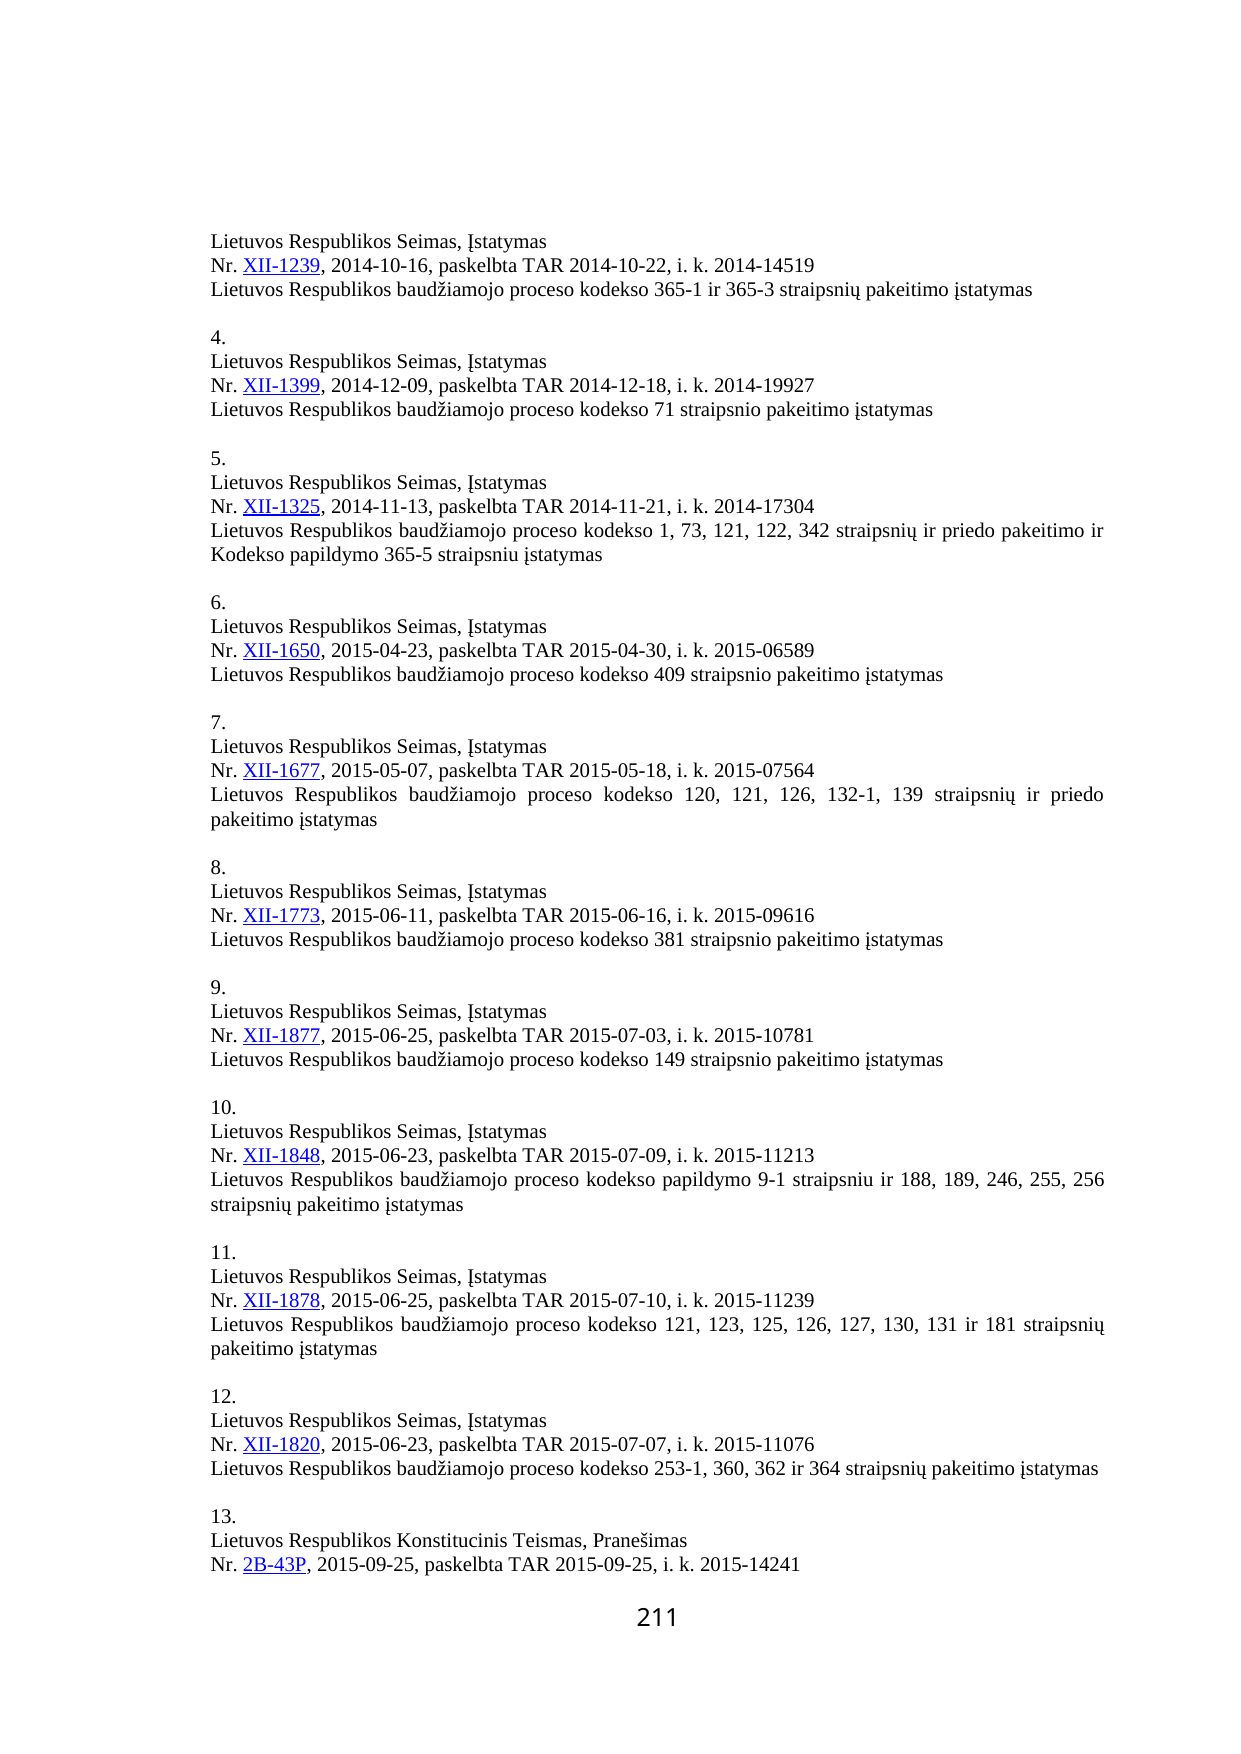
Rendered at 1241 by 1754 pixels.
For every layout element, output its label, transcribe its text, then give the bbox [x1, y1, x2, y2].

text Lietuvos Respublikos baudžiamojo proceso kodekso 365-1 ir 365-3 straipsnių pakeitimo įstatymas [210, 277, 1105, 301]
text Nr. XII-1325, 2014-11-13, paskelbta TAR 2014-11-21, i. k. 2014-17304 [210, 494, 1105, 518]
text Lietuvos Respublikos Seimas, Įstatymas [210, 1119, 1105, 1143]
text Lietuvos Respublikos baudžiamojo proceso kodekso 409 straipsnio pakeitimo įstatymas [210, 662, 1105, 686]
text Nr. XII-1773, 2015-06-11, paskelbta TAR 2015-06-16, i. k. 2015-09616 [210, 903, 1105, 927]
text Nr. XII-1239, 2014-10-16, paskelbta TAR 2014-10-22, i. k. 2014-14519 [210, 253, 1105, 277]
text Lietuvos Respublikos baudžiamojo proceso kodekso 121, 123, 125, 126, 127, 130, 131 ir 181 straipsnių pakeitimo įstatymas [210, 1312, 1105, 1360]
text Lietuvos Respublikos baudžiamojo proceso kodekso 1, 73, 121, 122, 342 straipsnių ir priedo pakeitimo ir Kodekso papildymo 365-5 straipsniu įstatymas [210, 518, 1105, 566]
text Nr. XII-1848, 2015-06-23, paskelbta TAR 2015-07-09, i. k. 2015-11213 [210, 1143, 1105, 1167]
text 6. [210, 590, 1105, 614]
text Lietuvos Respublikos Seimas, Įstatymas [210, 469, 1105, 494]
text Lietuvos Respublikos Seimas, Įstatymas [210, 1408, 1105, 1432]
text Lietuvos Respublikos Seimas, Įstatymas [210, 999, 1105, 1023]
text Nr. XII-1878, 2015-06-25, paskelbta TAR 2015-07-10, i. k. 2015-11239 [210, 1288, 1105, 1312]
text Lietuvos Respublikos Seimas, Įstatymas [210, 229, 1105, 253]
text 13. [210, 1504, 1105, 1528]
text Lietuvos Respublikos Konstitucinis Teismas, Pranešimas [210, 1528, 1105, 1552]
text Lietuvos Respublikos baudžiamojo proceso kodekso 71 straipsnio pakeitimo įstatymas [210, 397, 1105, 421]
text Lietuvos Respublikos baudžiamojo proceso kodekso papildymo 9-1 straipsniu ir 188, 189, 246, 255, 256 straipsnių pakeitimo įstatymas [210, 1167, 1105, 1216]
text 11. [210, 1239, 1105, 1264]
text Lietuvos Respublikos baudžiamojo proceso kodekso 149 straipsnio pakeitimo įstatymas [210, 1047, 1105, 1071]
text Lietuvos Respublikos baudžiamojo proceso kodekso 120, 121, 126, 132-1, 139 straipsnių ir priedo pakeitimo įstatymas [210, 782, 1105, 831]
text Lietuvos Respublikos Seimas, Įstatymas [210, 614, 1105, 638]
text 5. [210, 446, 1105, 469]
text Nr. XII-1650, 2015-04-23, paskelbta TAR 2015-04-30, i. k. 2015-06589 [210, 638, 1105, 662]
text 12. [210, 1384, 1105, 1408]
text Lietuvos Respublikos baudžiamojo proceso kodekso 381 straipsnio pakeitimo įstatymas [210, 927, 1105, 951]
text 8. [210, 854, 1105, 879]
text 9. [210, 975, 1105, 999]
text Lietuvos Respublikos baudžiamojo proceso kodekso 253-1, 360, 362 ir 364 straipsnių pakeitimo įstatymas [210, 1456, 1105, 1480]
text Nr. XII-1399, 2014-12-09, paskelbta TAR 2014-12-18, i. k. 2014-19927 [210, 373, 1105, 397]
text Nr. 2B-43P, 2015-09-25, paskelbta TAR 2015-09-25, i. k. 2015-14241 [210, 1552, 1105, 1576]
text Lietuvos Respublikos Seimas, Įstatymas [210, 734, 1105, 758]
text Lietuvos Respublikos Seimas, Įstatymas [210, 349, 1105, 373]
text Lietuvos Respublikos Seimas, Įstatymas [210, 879, 1105, 903]
text 4. [210, 325, 1105, 349]
text 7. [210, 710, 1105, 734]
text Lietuvos Respublikos Seimas, Įstatymas [210, 1264, 1105, 1288]
text Nr. XII-1677, 2015-05-07, paskelbta TAR 2015-05-18, i. k. 2015-07564 [210, 758, 1105, 782]
text Nr. XII-1820, 2015-06-23, paskelbta TAR 2015-07-07, i. k. 2015-11076 [210, 1432, 1105, 1456]
text Nr. XII-1877, 2015-06-25, paskelbta TAR 2015-07-03, i. k. 2015-10781 [210, 1023, 1105, 1047]
text 10. [210, 1095, 1105, 1119]
